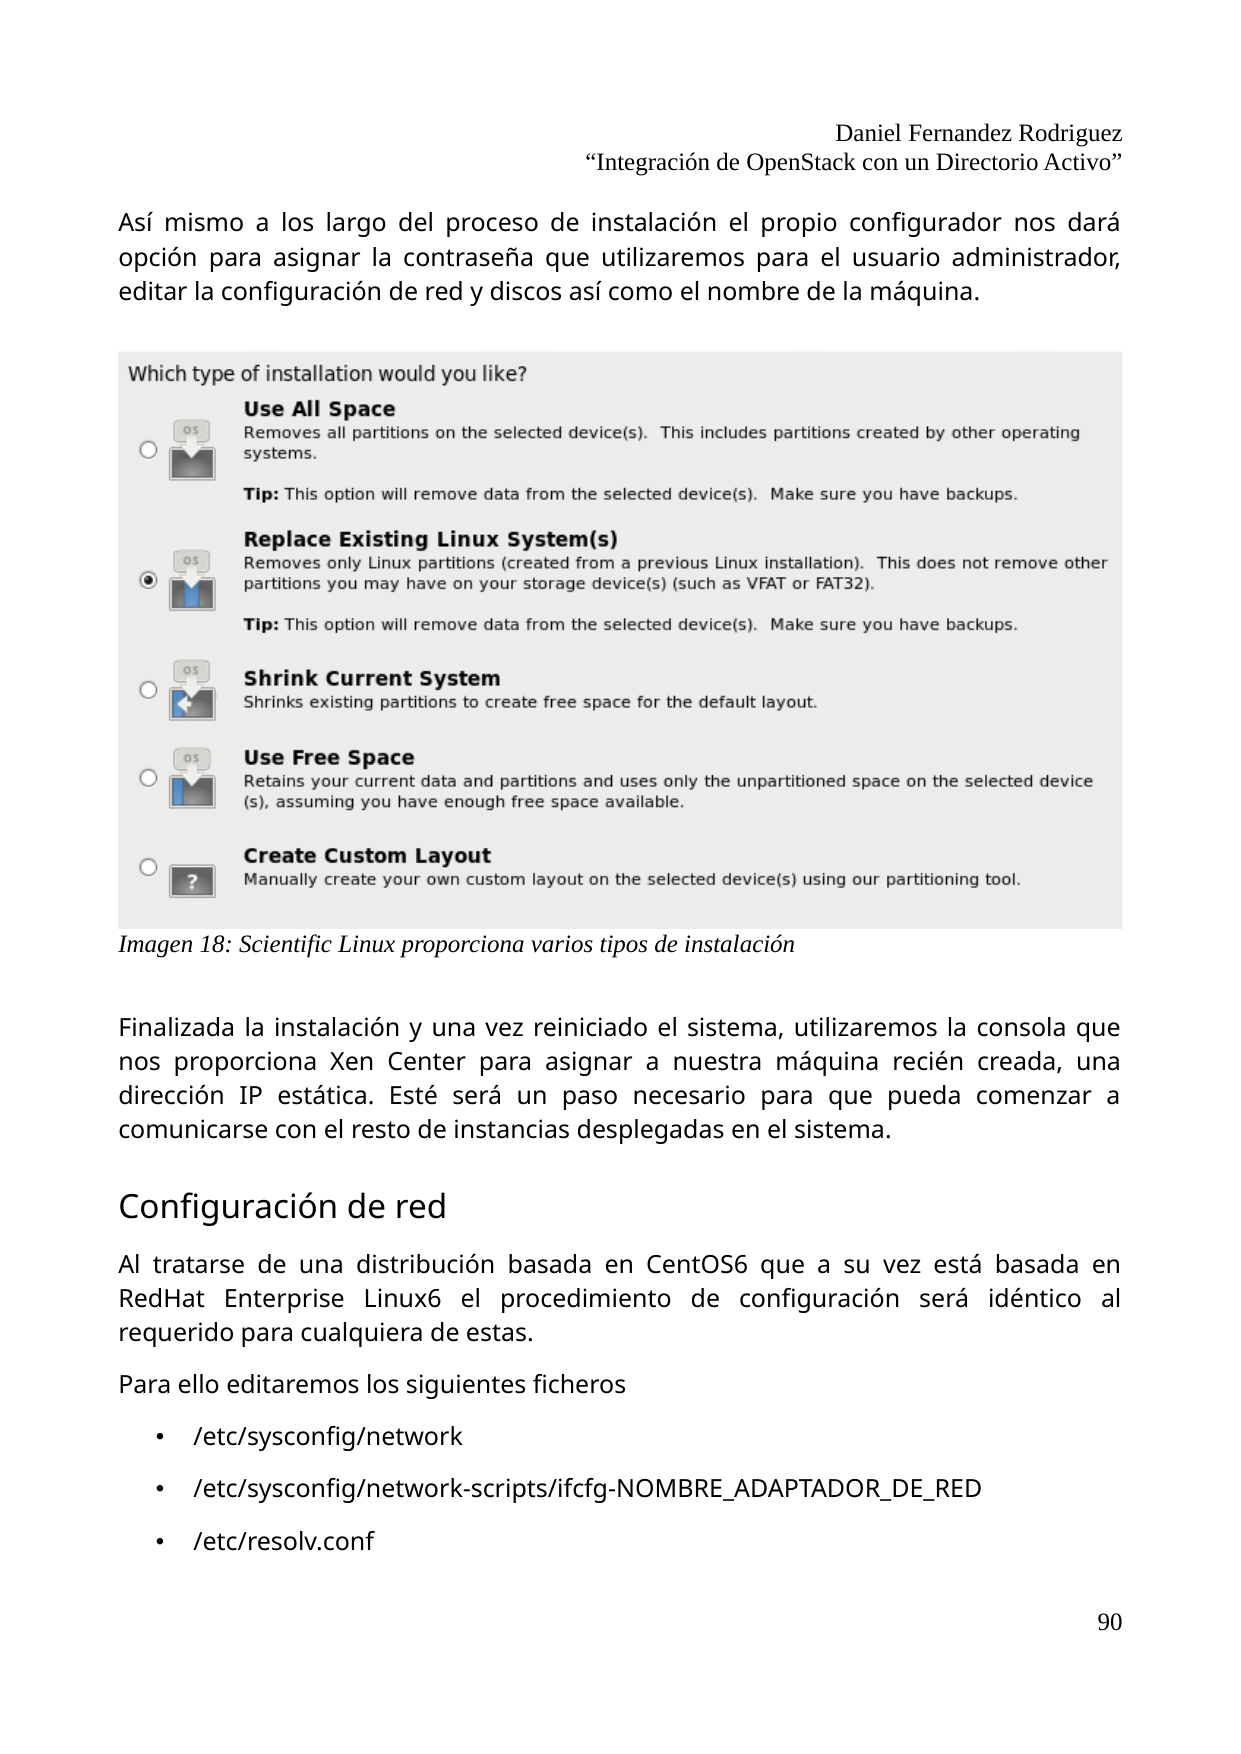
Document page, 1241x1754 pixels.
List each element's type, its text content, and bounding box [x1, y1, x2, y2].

text Al tratarse de una distribución basada en CentOS6 que a su vez está basada en RedHat Enterprise Linux6 el procedimiento de configuración será idéntico al requerido para cualquiera de estas. [118, 1247, 1122, 1349]
text Imagen 18: Scientific Linux proporciona varios tipos de instalación [118, 929, 1122, 957]
list /etc/sysconfig/network-scripts/ifcfg-NOMBRE_ADAPTADOR_DE_RED [156, 1471, 1122, 1505]
subtitle Configuración de red [118, 1183, 1122, 1228]
list /etc/resolv.conf [156, 1523, 1122, 1557]
text Para ello editaremos los siguientes ficheros [118, 1367, 1122, 1401]
list /etc/sysconfig/network [156, 1419, 1122, 1453]
text Así mismo a los largo del proceso de instalación el propio configurador nos dará opción para asignar la contraseña que utilizaremos para el usuario administrador, editar la configuración de red y discos así como el nombre de la máquina. [118, 205, 1122, 307]
text Finalizada la instalación y una vez reiniciado el sistema, utilizaremos la consola que nos proporciona Xen Center para asignar a nuestra máquina recién creada, una dirección IP estática. Esté será un paso necesario para que pueda comenzar a comunicarse con el resto de instancias desplegadas en el sistema. [118, 1009, 1122, 1146]
picture [118, 349, 1123, 929]
